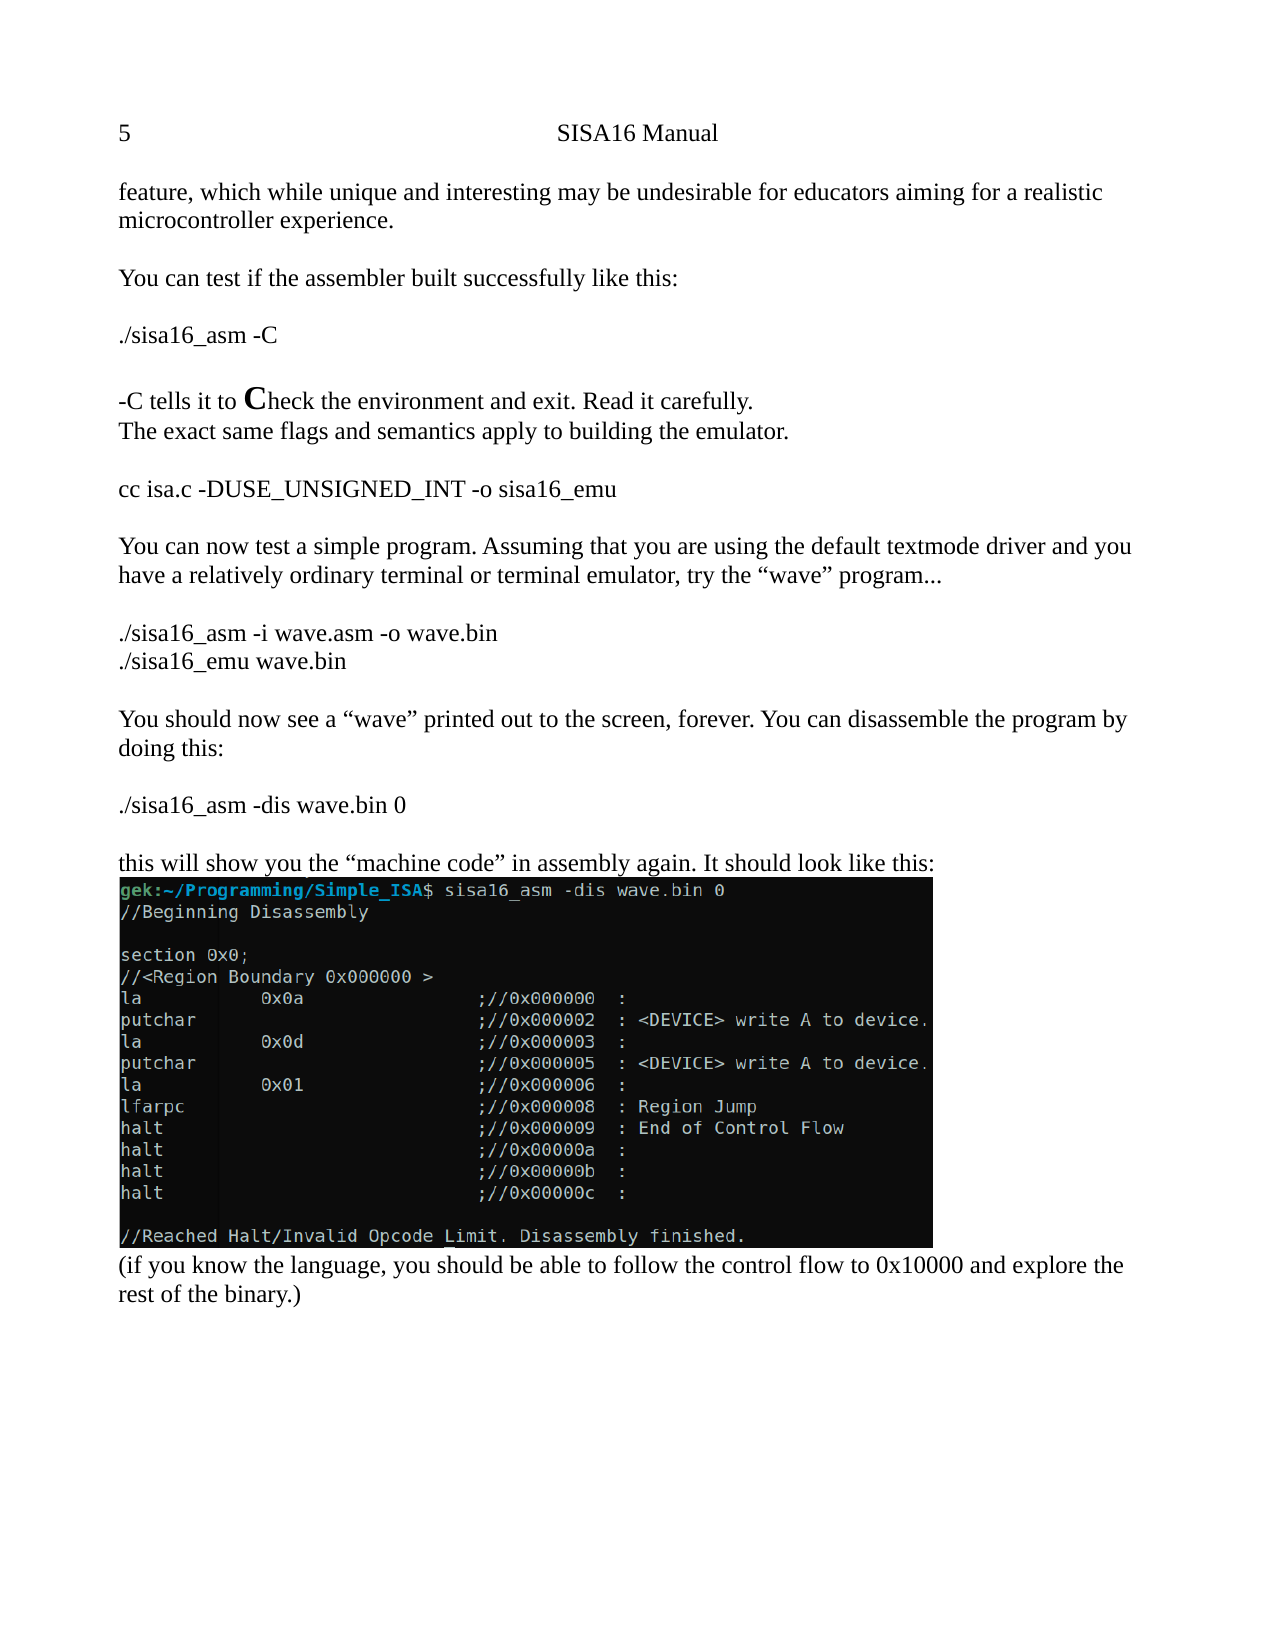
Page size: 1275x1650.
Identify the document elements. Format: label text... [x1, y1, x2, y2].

text ./sisa16_asm -i wave.asm -o wave.bin [118, 618, 1157, 646]
text ./sisa16_emu wave.bin [118, 646, 1157, 675]
picture [119, 877, 933, 1248]
text You can test if the assembler built successfully like this: [118, 263, 1157, 292]
text (if you know the language, you should be able to follow the control flow to 0x10000 and explore the rest of the binary.) [118, 1250, 1157, 1308]
text You should now see a “wave” printed out to the screen, forever. You can disassemble the program by doing this: [118, 704, 1157, 761]
text this will show you the “machine code” in assembly again. It should look like this: [118, 848, 1157, 876]
text -C tells it to Check the environment and exit. Read it carefully. [118, 378, 1157, 416]
text ./sisa16_asm -C [118, 321, 1157, 349]
text feature, which while unique and interesting may be undesirable for educators aiming for a realistic microcontroller experience. [118, 177, 1157, 234]
text cc isa.c -DUSE_UNSIGNED_INT -o sisa16_emu [118, 474, 1157, 503]
text The exact same flags and semantics apply to building the emulator. [118, 416, 1157, 445]
text You can now test a simple program. Assuming that you are using the default textmode driver and you have a relatively ordinary terminal or terminal emulator, try the “wave” program... [118, 531, 1157, 589]
text ./sisa16_asm -dis wave.bin 0 [118, 790, 1157, 819]
